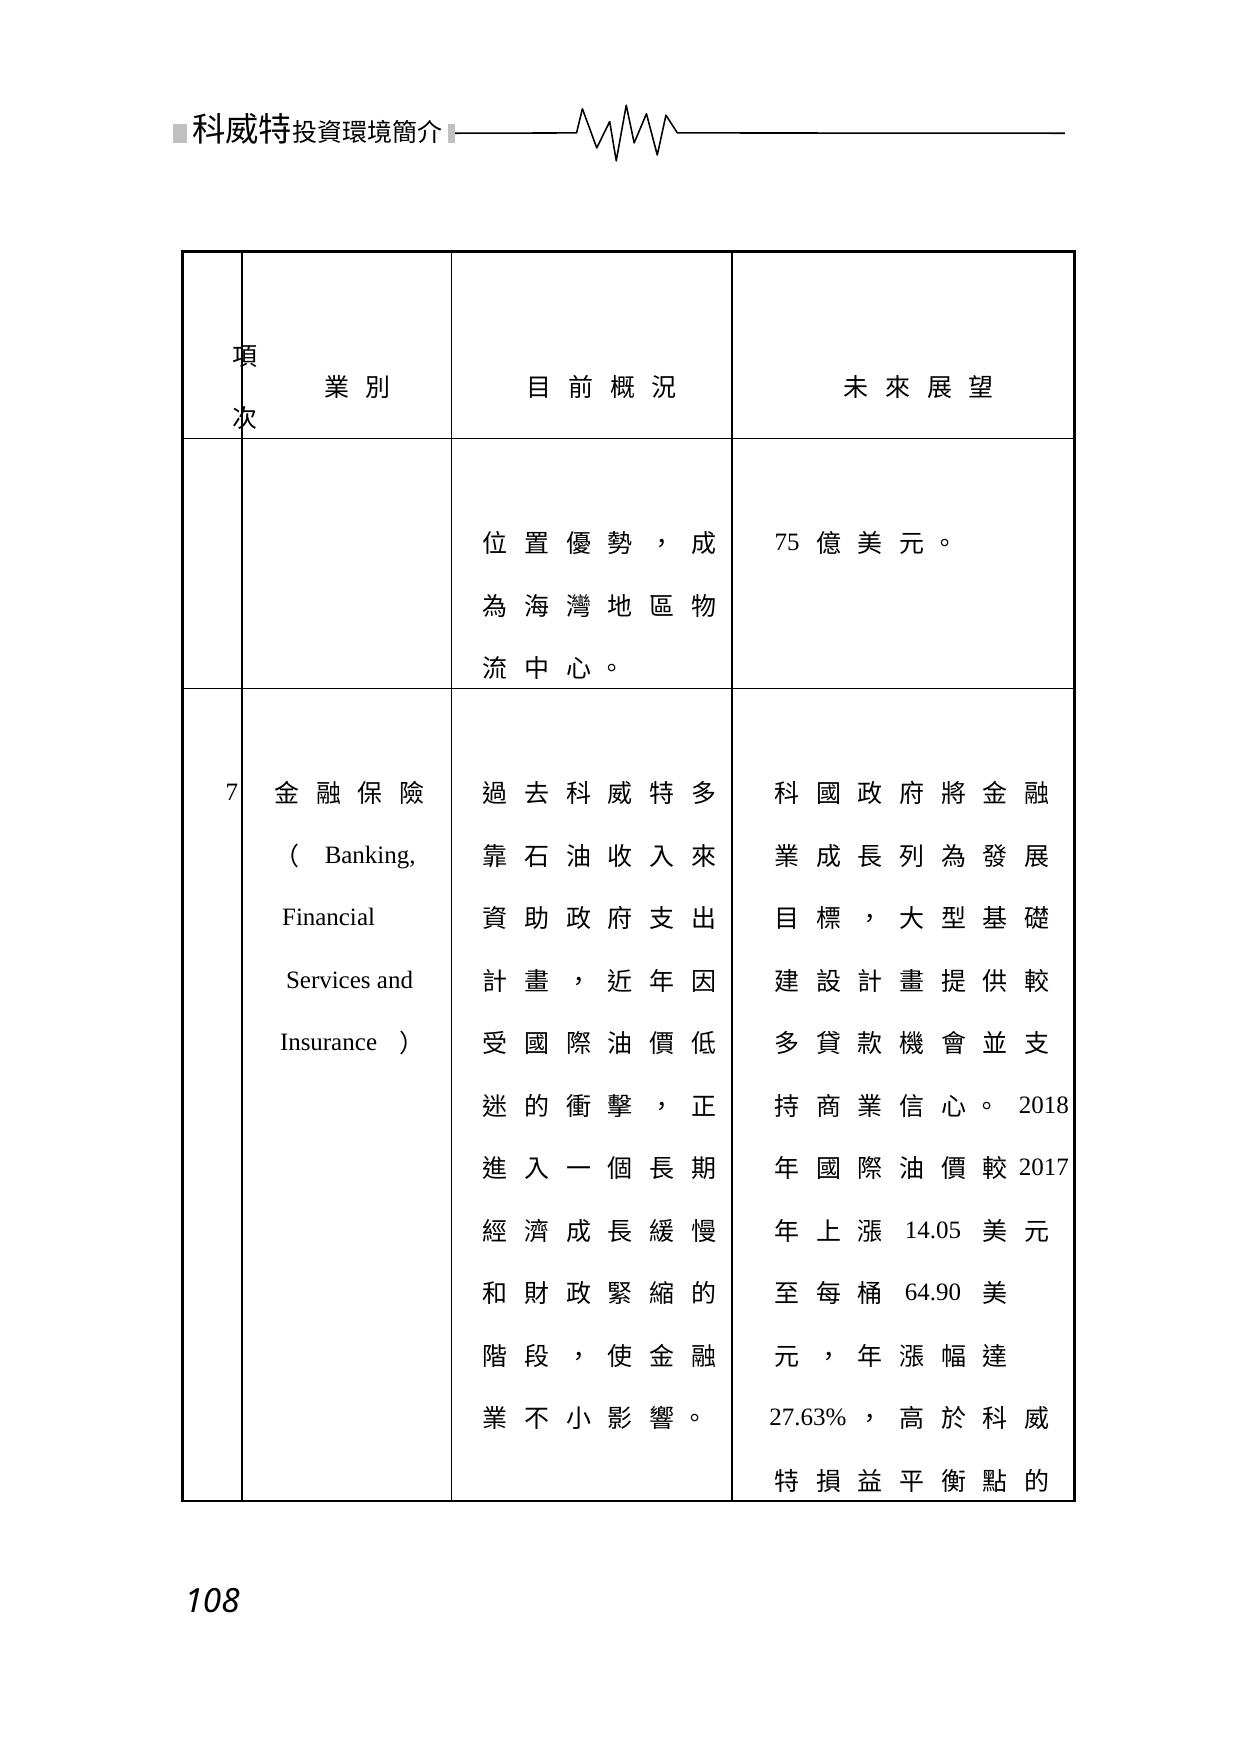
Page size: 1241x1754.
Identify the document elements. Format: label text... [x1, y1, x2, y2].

table_cell 過去科威特多靠石油收入來資助政府支出計畫，近年因受國際油價低迷的衝擊，正進入一個長期經濟成長緩慢和財政緊縮的階段，使金融業不小影響。 [452, 689, 731, 1500]
table_cell 7 [184, 689, 241, 1500]
table_cell 75億美元。 [733, 439, 1073, 688]
table_cell 位置優勢，成為海灣地區物流中心。 [452, 439, 731, 688]
table_header 項次 [184, 253, 241, 438]
table_cell [243, 439, 451, 688]
table_cell 科國政府將金融業成長列為發展目標，大型基礎建設計畫提供較多貸款機會並支持商業信心。2018年國際油價較2017年上漲14.05美元至每桶64.90美元，年漲幅達27.63%，高於科威特損益平衡點的 [733, 689, 1073, 1500]
table_header 業別 [243, 253, 451, 438]
table_cell [184, 439, 241, 688]
table_header 未來展望 [733, 253, 1073, 438]
table_cell 金融保險 （Banking, Financial Services and Insurance） [243, 689, 451, 1500]
table_header 目前概況 [452, 253, 731, 438]
